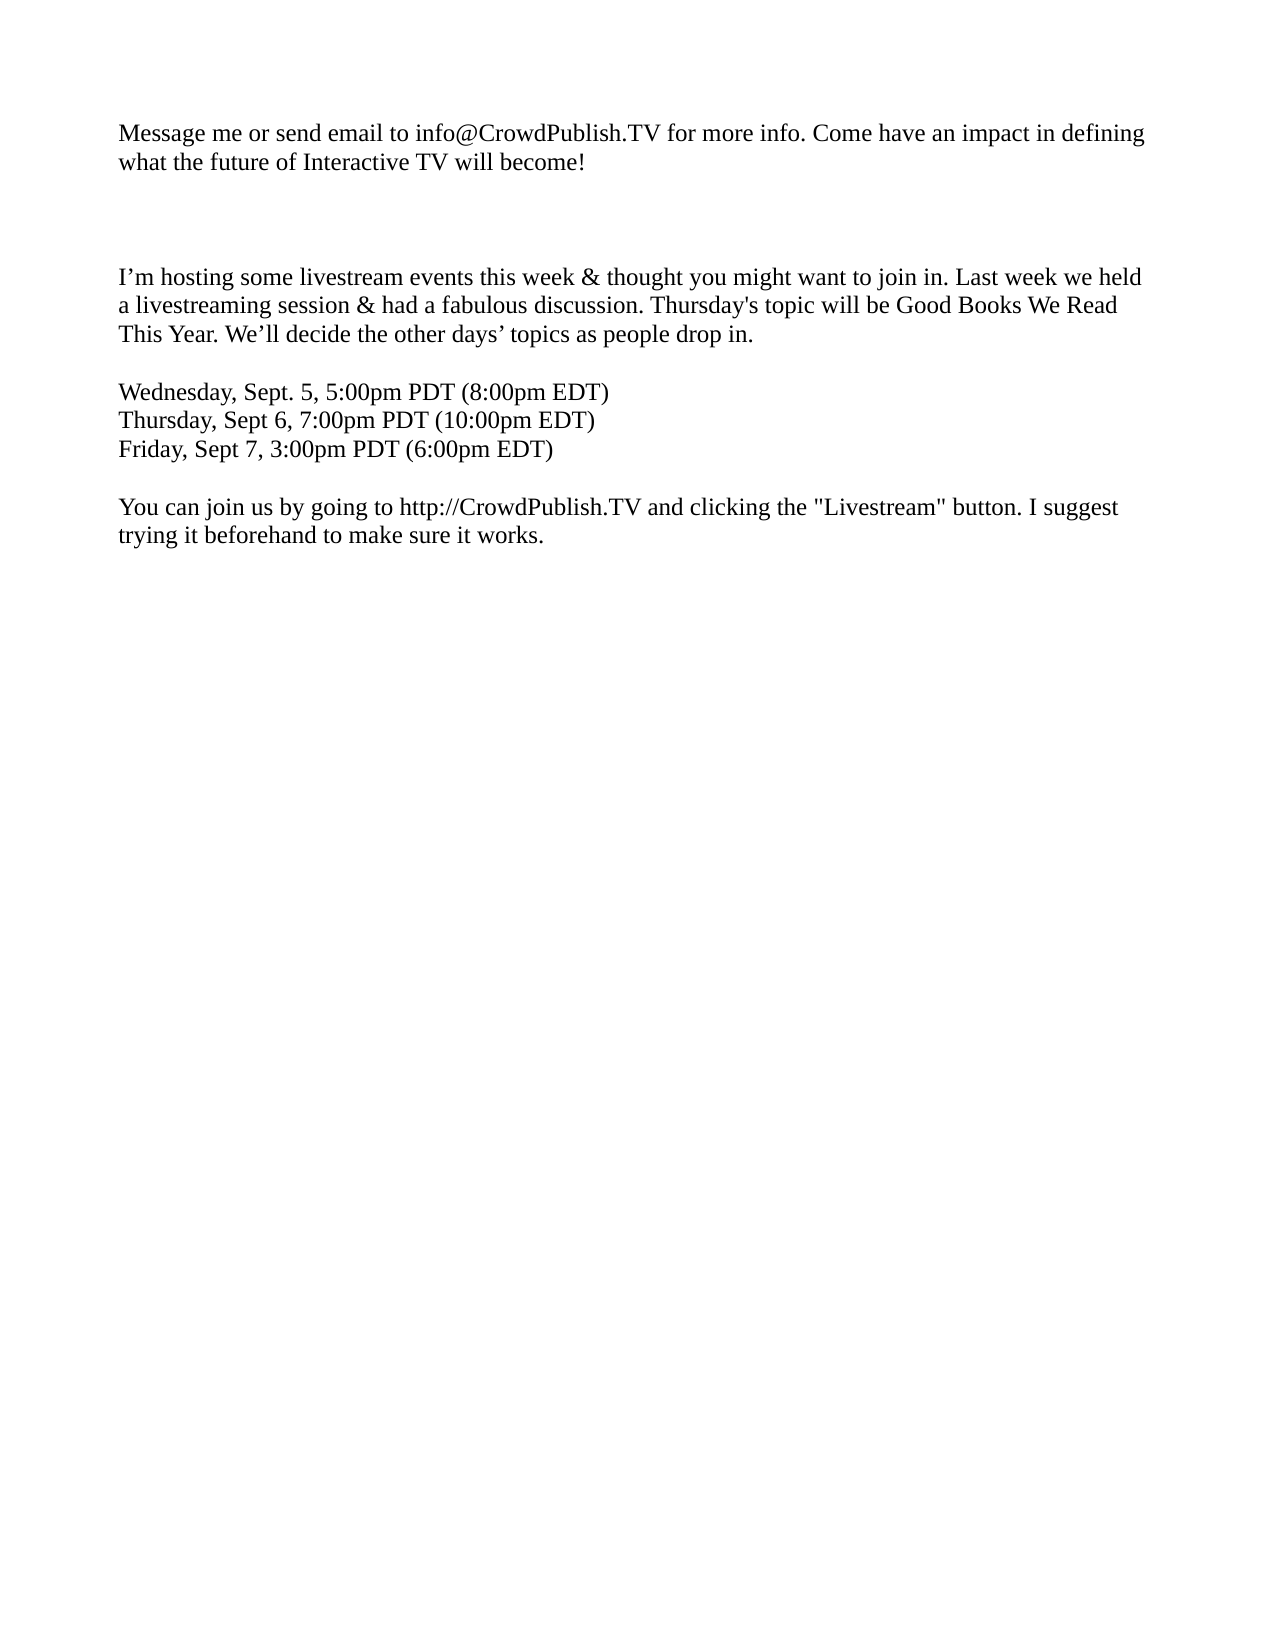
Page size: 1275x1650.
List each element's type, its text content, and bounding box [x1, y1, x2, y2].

text Wednesday, Sept. 5, 5:00pm PDT (8:00pm EDT) [118, 377, 1157, 406]
text You can join us by going to http://CrowdPublish.TV and clicking the "Livestream" button. I suggest trying it beforehand to make sure it works. [118, 492, 1157, 549]
text I’m hosting some livestream events this week & thought you might want to join in. Last week we held a livestreaming session & had a fabulous discussion. Thursday's topic will be Good Books We Read This Year. We’ll decide the other days’ topics as people drop in. [118, 262, 1157, 348]
text Thursday, Sept 6, 7:00pm PDT (10:00pm EDT) [118, 406, 1157, 434]
text Message me or send email to info@CrowdPublish.TV for more info. Come have an impact in defining what the future of Interactive TV will become! [118, 118, 1157, 176]
text Friday, Sept 7, 3:00pm PDT (6:00pm EDT) [118, 434, 1157, 463]
